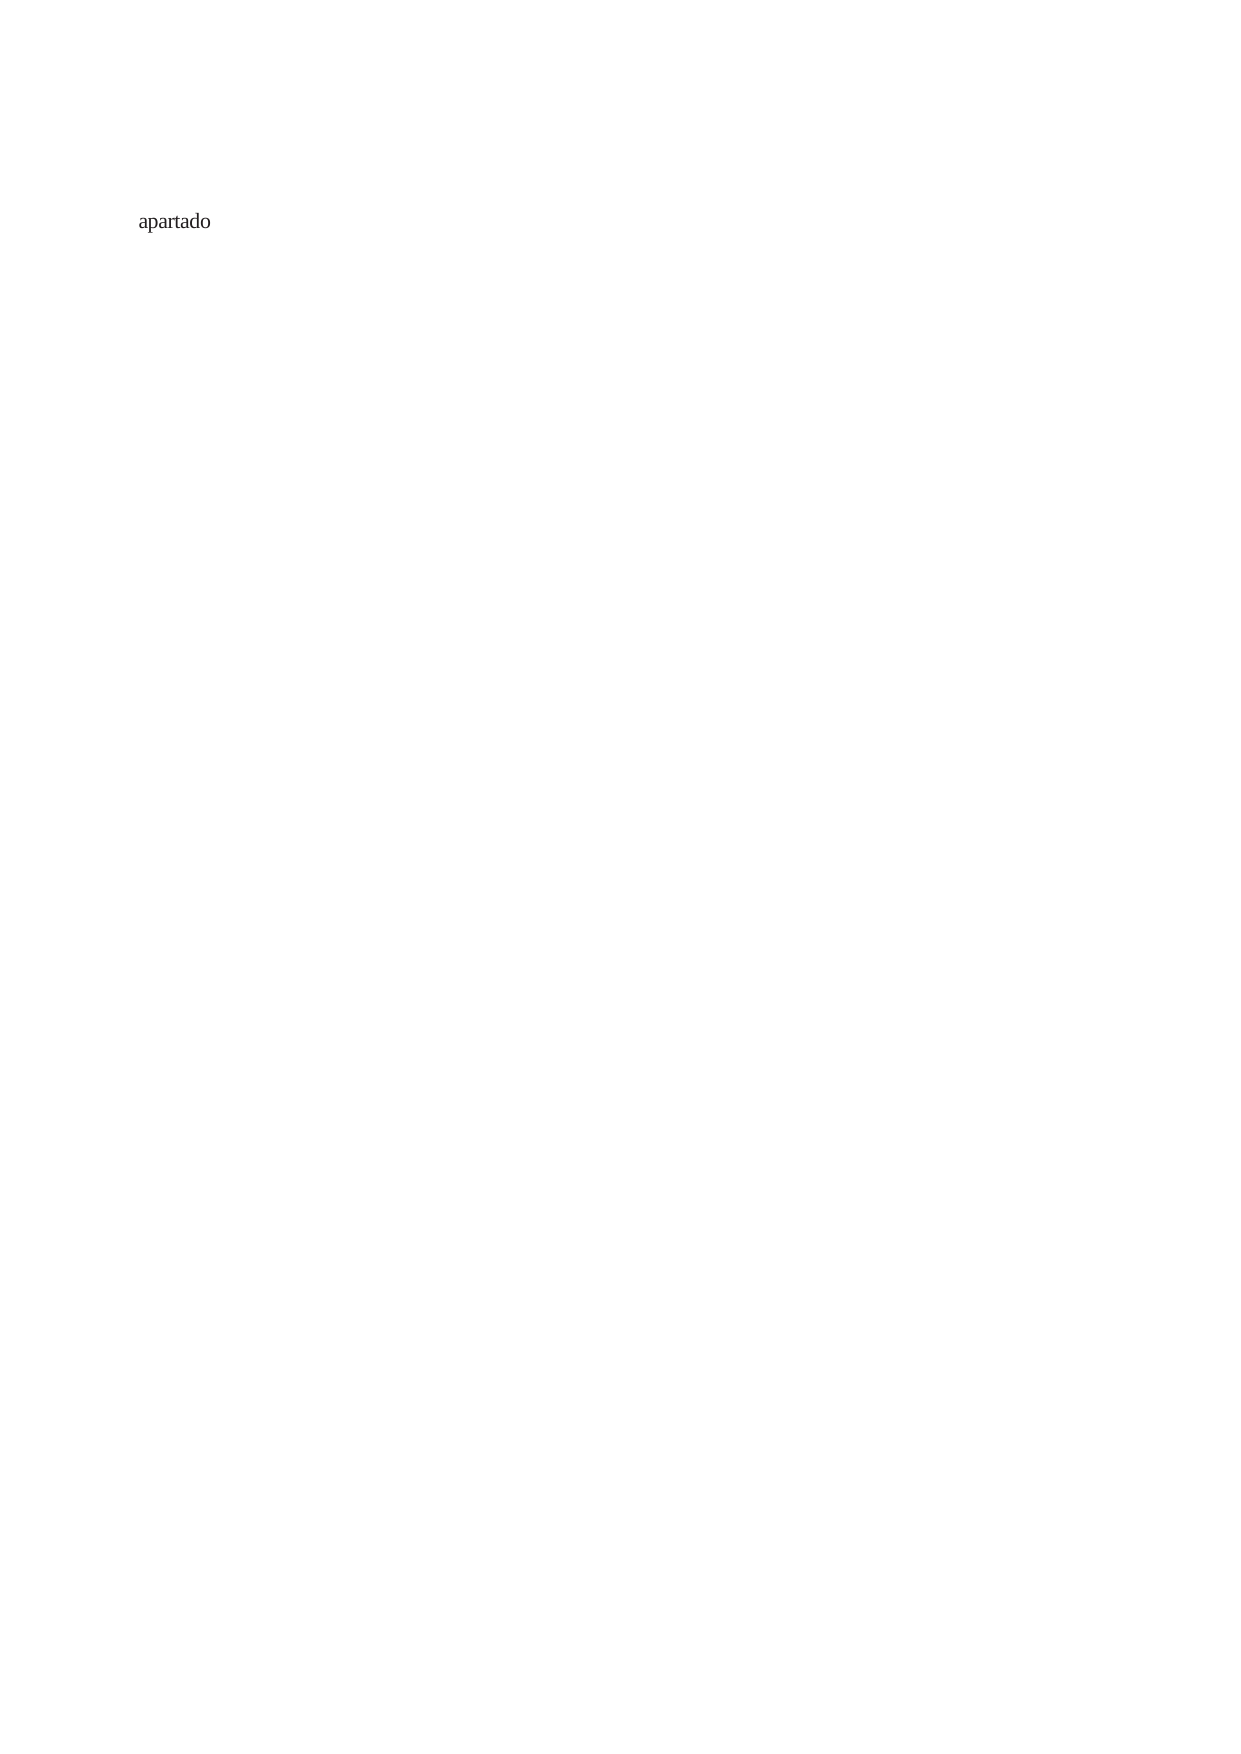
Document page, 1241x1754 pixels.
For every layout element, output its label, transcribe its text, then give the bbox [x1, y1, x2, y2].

list apartado [138, 208, 585, 233]
